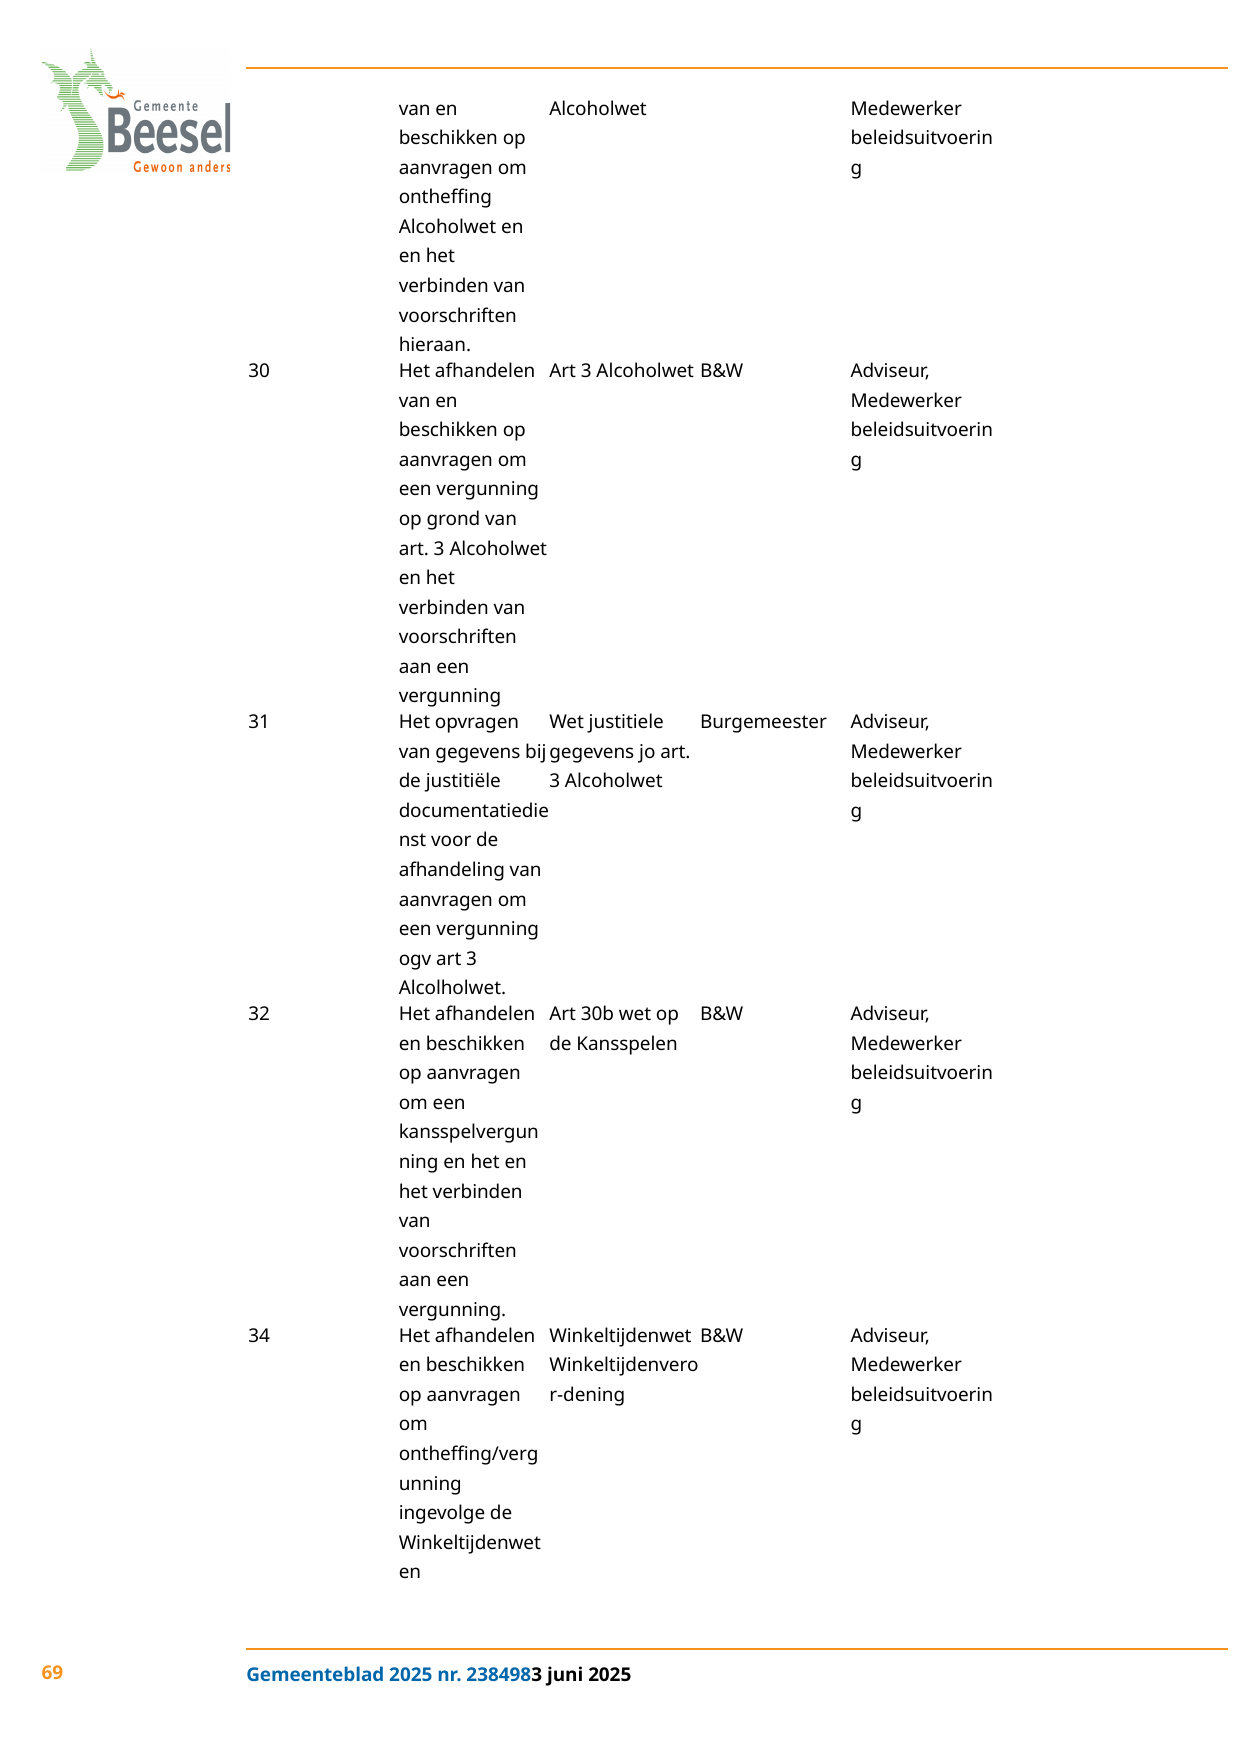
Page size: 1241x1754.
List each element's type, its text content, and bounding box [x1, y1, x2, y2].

table_cell Het afhandelen van en beschikken op aanvragen om een vergunning op grond van art. 3 Alcoholwet en het verbinden van voorschriften aan een vergunning [399, 357, 549, 708]
table_cell Burgemeester [700, 708, 850, 1000]
table_cell Art 3 Alcoholwet [549, 357, 700, 708]
table_cell B&W [700, 357, 850, 708]
table_cell Adviseur, Medewerker beleidsuitvoering [850, 708, 1001, 1000]
table_cell [1001, 708, 1152, 1000]
table_cell [1001, 357, 1152, 708]
table_cell 34 [248, 1322, 398, 1584]
table_cell 32 [248, 1000, 398, 1322]
table_cell Het afhandelen en beschikken op aanvragen om een kansspelvergunning en het en het verbinden van voorschriften aan een vergunning. [399, 1000, 549, 1322]
table_cell Wet justitiele gegevens jo art. 3 Alcoholwet [549, 708, 700, 1000]
table_cell Het opvragen van gegevens bij de justitiële documentatiedienst voor de afhandeling van aanvragen om een vergunning ogv art 3 Alcolholwet. [399, 708, 549, 1000]
table_cell [248, 95, 398, 357]
table_cell Alcoholwet [549, 95, 700, 357]
table_cell [1001, 1000, 1152, 1322]
table_cell van en beschikken op aanvragen om ontheffing Alcoholwet en en het verbinden van voorschriften hieraan. [399, 95, 549, 357]
picture [41, 47, 231, 172]
table_cell Winkeltijdenwet Winkeltijdenveror-dening [549, 1322, 700, 1584]
table_cell [1001, 95, 1152, 357]
table_cell Adviseur, Medewerker beleidsuitvoering [850, 357, 1001, 708]
table_cell 30 [248, 357, 398, 708]
table_cell Adviseur, Medewerker beleidsuitvoering [850, 1000, 1001, 1322]
table_cell Het afhandelen en beschikken op aanvragen om ontheffing/vergunning ingevolge de Winkeltijdenwet en [399, 1322, 549, 1584]
table_cell B&W [700, 1322, 850, 1584]
table_cell Art 30b wet op de Kansspelen [549, 1000, 700, 1322]
table_cell B&W [700, 1000, 850, 1322]
table_cell Medewerker beleidsuitvoering [850, 95, 1001, 357]
table_cell Adviseur, Medewerker beleidsuitvoering [850, 1322, 1001, 1584]
table_cell [700, 95, 850, 357]
table_cell [1001, 1322, 1152, 1584]
table_cell 31 [248, 708, 398, 1000]
